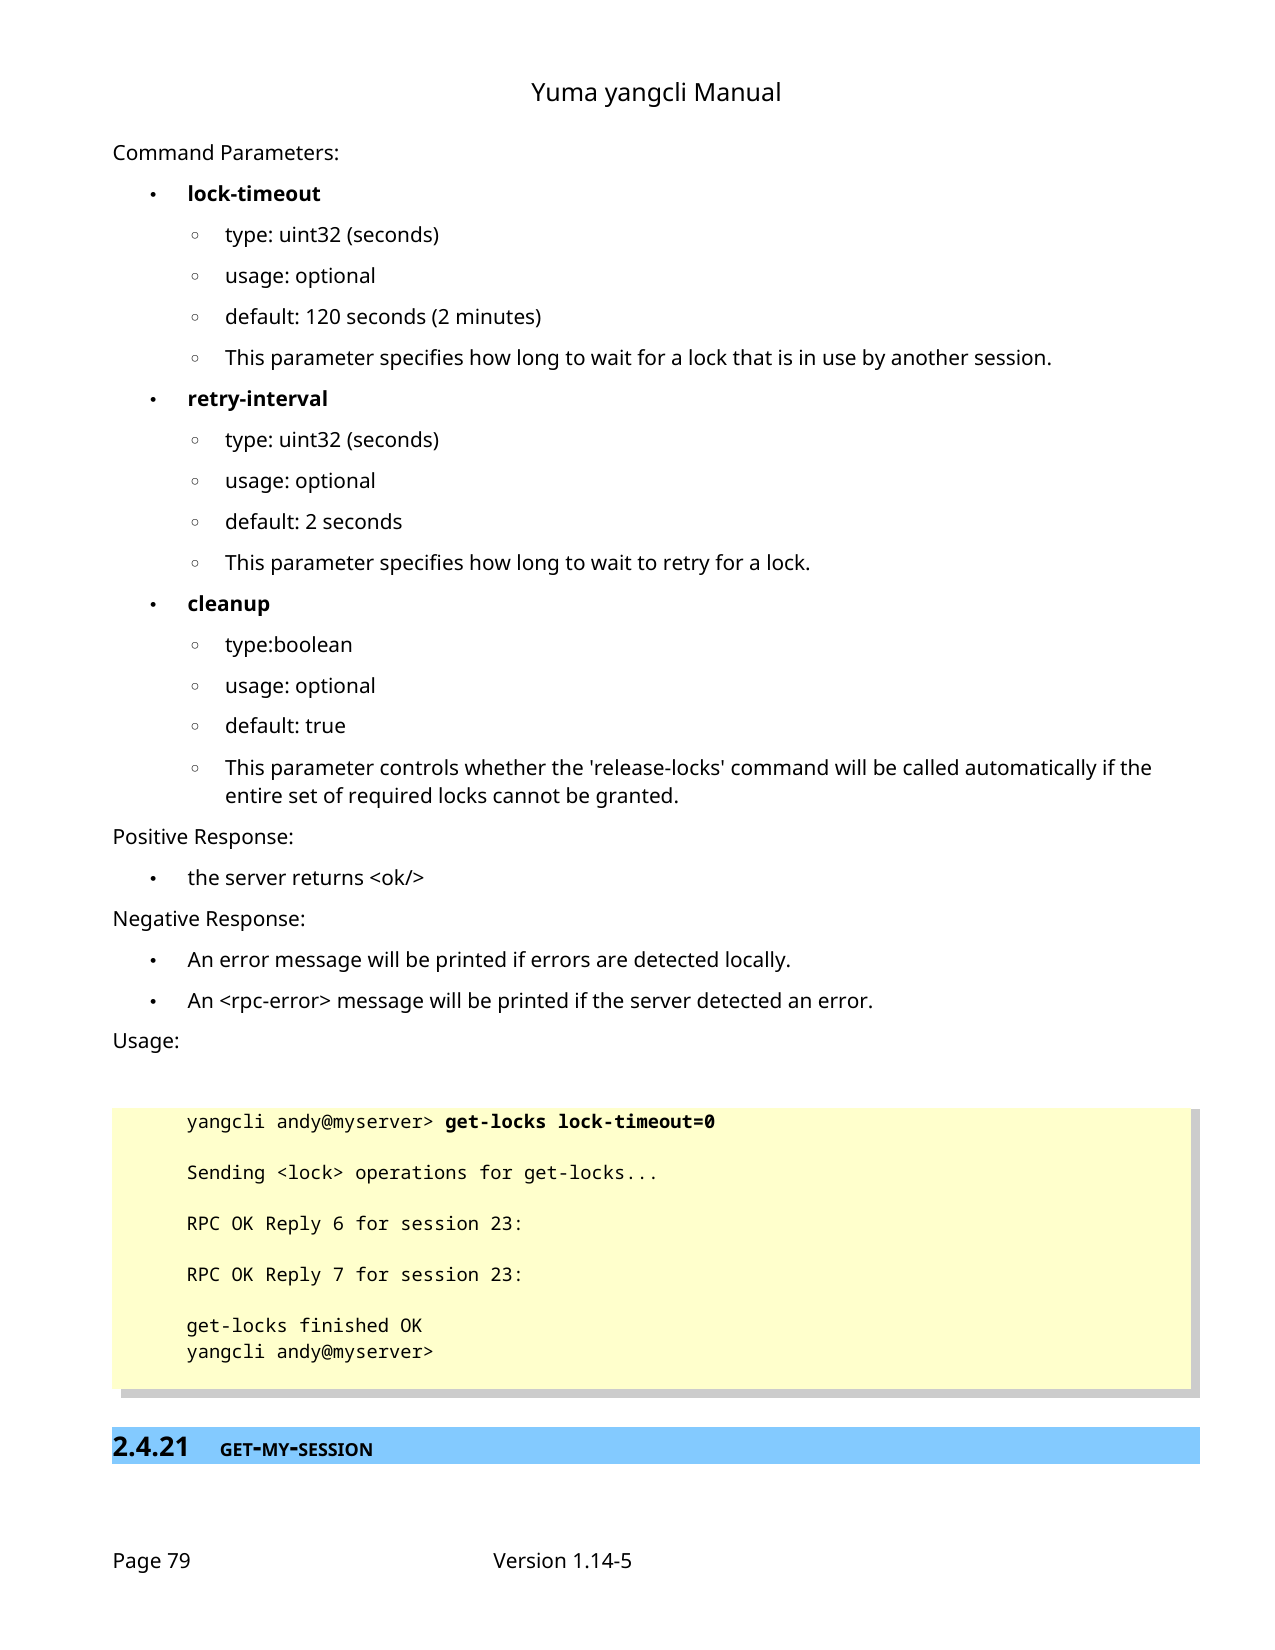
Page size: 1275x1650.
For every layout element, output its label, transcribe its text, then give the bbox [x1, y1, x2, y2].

list default: 2 seconds [187, 507, 1200, 535]
subtitle get-my-session [112, 1427, 1200, 1464]
list default: 120 seconds (2 minutes) [187, 302, 1200, 331]
text yangcli andy@myserver> get-locks lock-timeout=0 [112, 1108, 1191, 1159]
list lock-timeout [150, 179, 1200, 208]
text get-locks finished OK [112, 1313, 1191, 1338]
text Command Parameters: [112, 138, 1200, 167]
list type:boolean [187, 630, 1200, 658]
list This parameter specifies how long to wait to retry for a lock. [187, 548, 1200, 576]
list usage: optional [187, 466, 1200, 494]
list type: uint32 (seconds) [187, 220, 1200, 249]
list This parameter controls whether the 'release-locks' command will be called automatically if the entire set of required locks cannot be granted. [187, 753, 1200, 809]
list the server returns <ok/> [150, 863, 1200, 891]
text Usage: [112, 1027, 1200, 1055]
list default: true [187, 712, 1200, 740]
text RPC OK Reply 7 for session 23: [112, 1262, 1191, 1287]
text Negative Response: [112, 904, 1200, 932]
list retry-interval [150, 384, 1200, 413]
text yangcli andy@myserver> [112, 1338, 1191, 1364]
list usage: optional [187, 261, 1200, 290]
list An <rpc-error> message will be printed if the server detected an error. [150, 986, 1200, 1014]
list This parameter specifies how long to wait for a lock that is in use by another session. [187, 343, 1200, 372]
list An error message will be printed if errors are detected locally. [150, 945, 1200, 973]
list type: uint32 (seconds) [187, 425, 1200, 453]
text Sending <lock> operations for get-locks... [112, 1159, 1191, 1185]
list cleanup [150, 589, 1200, 617]
text Positive Response: [112, 822, 1200, 850]
text RPC OK Reply 6 for session 23: [112, 1211, 1191, 1236]
list usage: optional [187, 671, 1200, 699]
